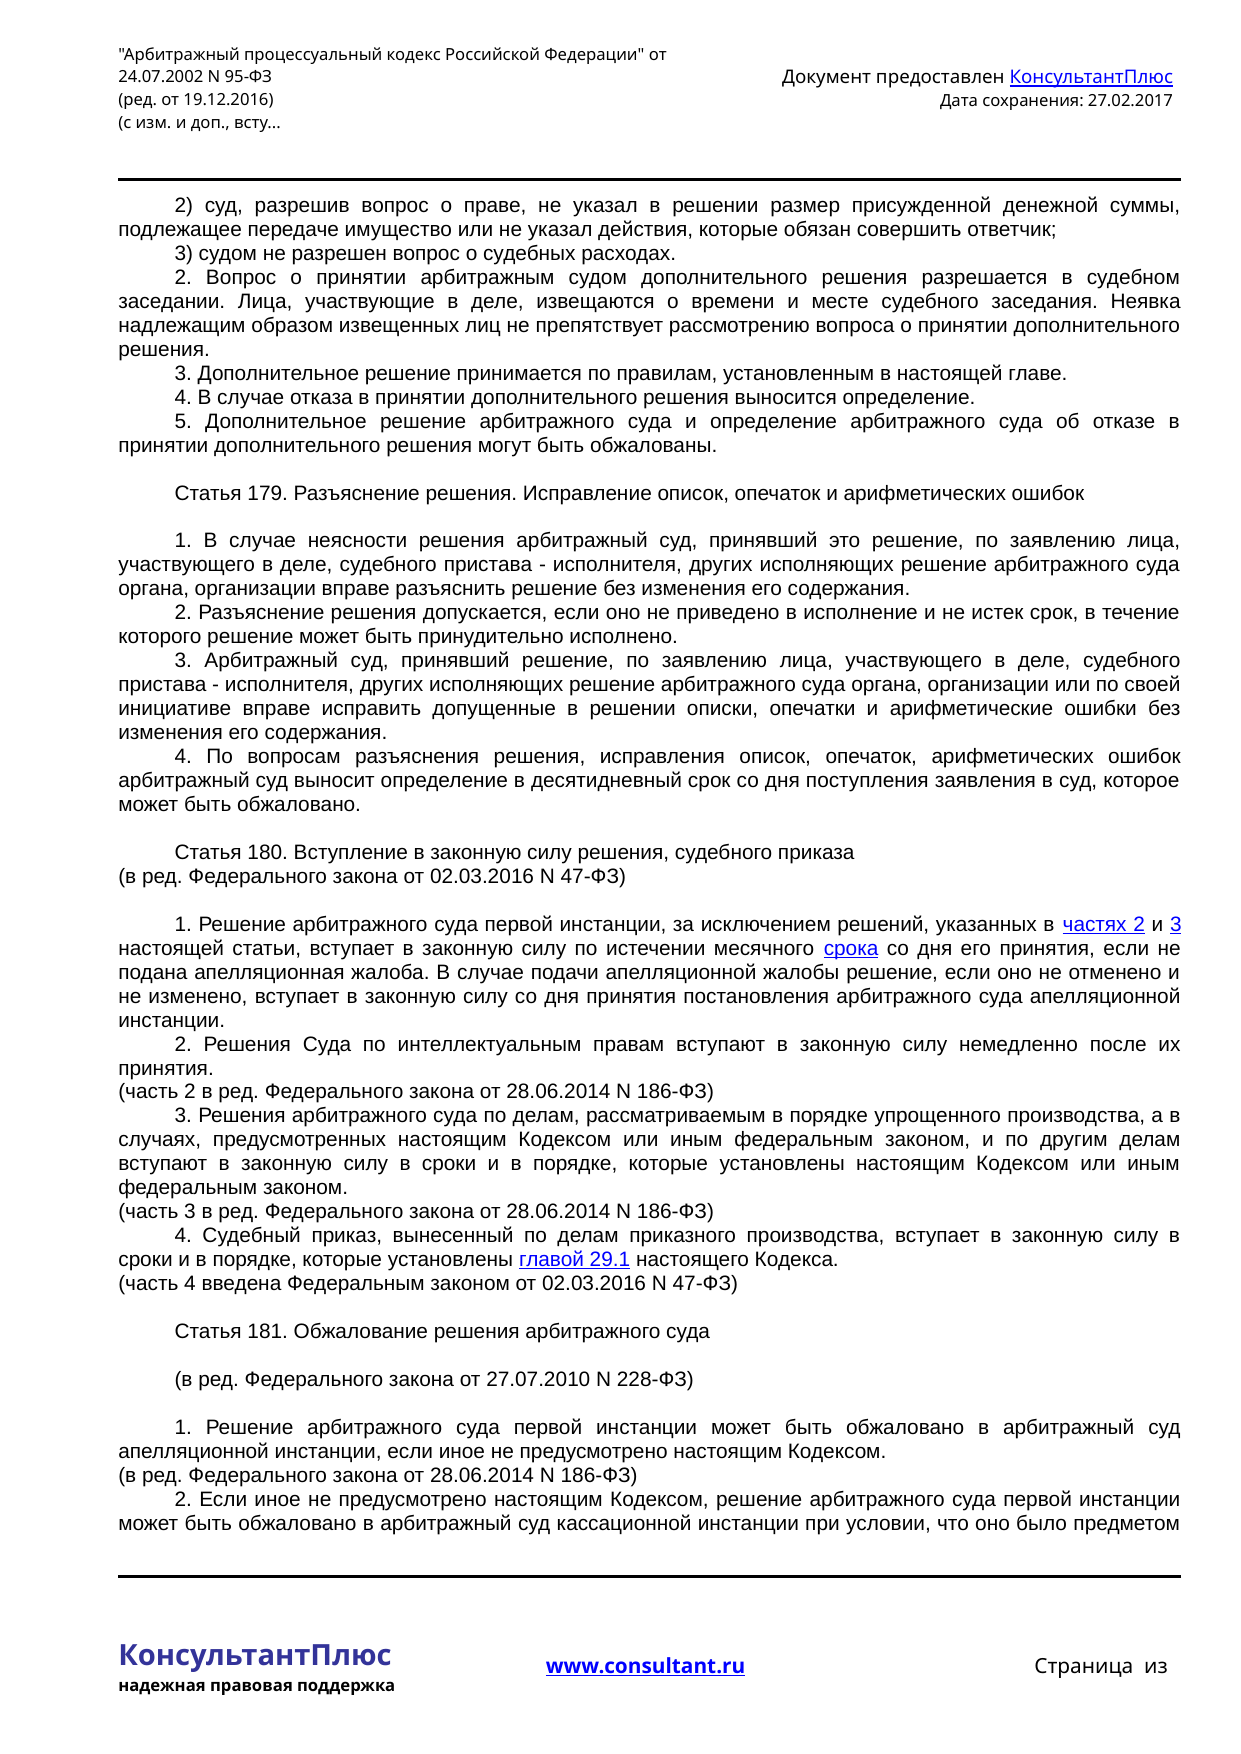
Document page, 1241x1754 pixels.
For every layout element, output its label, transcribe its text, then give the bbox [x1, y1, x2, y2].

text 4. В случае отказа в принятии дополнительного решения выносится определение. [118, 384, 1181, 408]
text (часть 3 в ред. Федерального закона от 28.06.2014 N 186-ФЗ) [118, 1199, 1181, 1223]
text 3. Дополнительное решение принимается по правилам, установленным в настоящей главе. [118, 361, 1181, 384]
subtitle Статья 181. Обжалование решения арбитражного суда [118, 1319, 1181, 1343]
text 2. Если иное не предусмотрено настоящим Кодексом, решение арбитражного суда первой инстанции может быть обжаловано в арбитражный суд кассационной инстанции при условии, что оно было предметом [118, 1487, 1181, 1534]
text 3. Решения арбитражного суда по делам, рассматриваемым в порядке упрощенного производства, а в случаях, предусмотренных настоящим Кодексом или иным федеральным законом, и по другим делам вступают в законную силу в сроки и в порядке, которые установлены настоящим Кодексом или иным федеральным законом. [118, 1103, 1181, 1199]
subtitle Статья 180. Вступление в законную силу решения, судебного приказа [118, 840, 1181, 864]
text 2. Разъяснение решения допускается, если оно не приведено в исполнение и не истек срок, в течение которого решение может быть принудительно исполнено. [118, 600, 1181, 648]
text (в ред. Федерального закона от 02.03.2016 N 47-ФЗ) [118, 864, 1181, 888]
text 1. В случае неясности решения арбитражный суд, принявший это решение, по заявлению лица, участвующего в деле, судебного пристава - исполнителя, других исполняющих решение арбитражного суда органа, организации вправе разъяснить решение без изменения его содержания. [118, 528, 1181, 600]
text 4. Судебный приказ, вынесенный по делам приказного производства, вступает в законную силу в сроки и в порядке, которые установлены главой 29.1 настоящего Кодекса. [118, 1223, 1181, 1271]
text 3) судом не разрешен вопрос о судебных расходах. [118, 241, 1181, 265]
text 4. По вопросам разъяснения решения, исправления описок, опечаток, арифметических ошибок арбитражный суд выносит определение в десятидневный срок со дня поступления заявления в суд, которое может быть обжаловано. [118, 744, 1181, 816]
text (часть 4 введена Федеральным законом от 02.03.2016 N 47-ФЗ) [118, 1271, 1181, 1295]
text (часть 2 в ред. Федерального закона от 28.06.2014 N 186-ФЗ) [118, 1079, 1181, 1103]
text 2. Решения Суда по интеллектуальным правам вступают в законную силу немедленно после их принятия. [118, 1031, 1181, 1079]
subtitle Статья 179. Разъяснение решения. Исправление описок, опечаток и арифметических ошибок [118, 480, 1181, 504]
text (в ред. Федерального закона от 27.07.2010 N 228-ФЗ) [118, 1367, 1181, 1391]
text 2. Вопрос о принятии арбитражным судом дополнительного решения разрешается в судебном заседании. Лица, участвующие в деле, извещаются о времени и месте судебного заседания. Неявка надлежащим образом извещенных лиц не препятствует рассмотрению вопроса о принятии дополнительного решения. [118, 265, 1181, 361]
text 1. Решение арбитражного суда первой инстанции может быть обжаловано в арбитражный суд апелляционной инстанции, если иное не предусмотрено настоящим Кодексом. [118, 1415, 1181, 1463]
text (в ред. Федерального закона от 28.06.2014 N 186-ФЗ) [118, 1463, 1181, 1487]
text 3. Арбитражный суд, принявший решение, по заявлению лица, участвующего в деле, судебного пристава - исполнителя, других исполняющих решение арбитражного суда органа, организации или по своей инициативе вправе исправить допущенные в решении описки, опечатки и арифметические ошибки без изменения его содержания. [118, 648, 1181, 744]
text 5. Дополнительное решение арбитражного суда и определение арбитражного суда об отказе в принятии дополнительного решения могут быть обжалованы. [118, 408, 1181, 456]
text 2) суд, разрешив вопрос о праве, не указал в решении размер присужденной денежной суммы, подлежащее передаче имущество или не указал действия, которые обязан совершить ответчик; [118, 193, 1181, 241]
text 1. Решение арбитражного суда первой инстанции, за исключением решений, указанных в частях 2 и 3 настоящей статьи, вступает в законную силу по истечении месячного срока со дня его принятия, если не подана апелляционная жалоба. В случае подачи апелляционной жалобы решение, если оно не отменено и не изменено, вступает в законную силу со дня принятия постановления арбитражного суда апелляционной инстанции. [118, 912, 1181, 1031]
